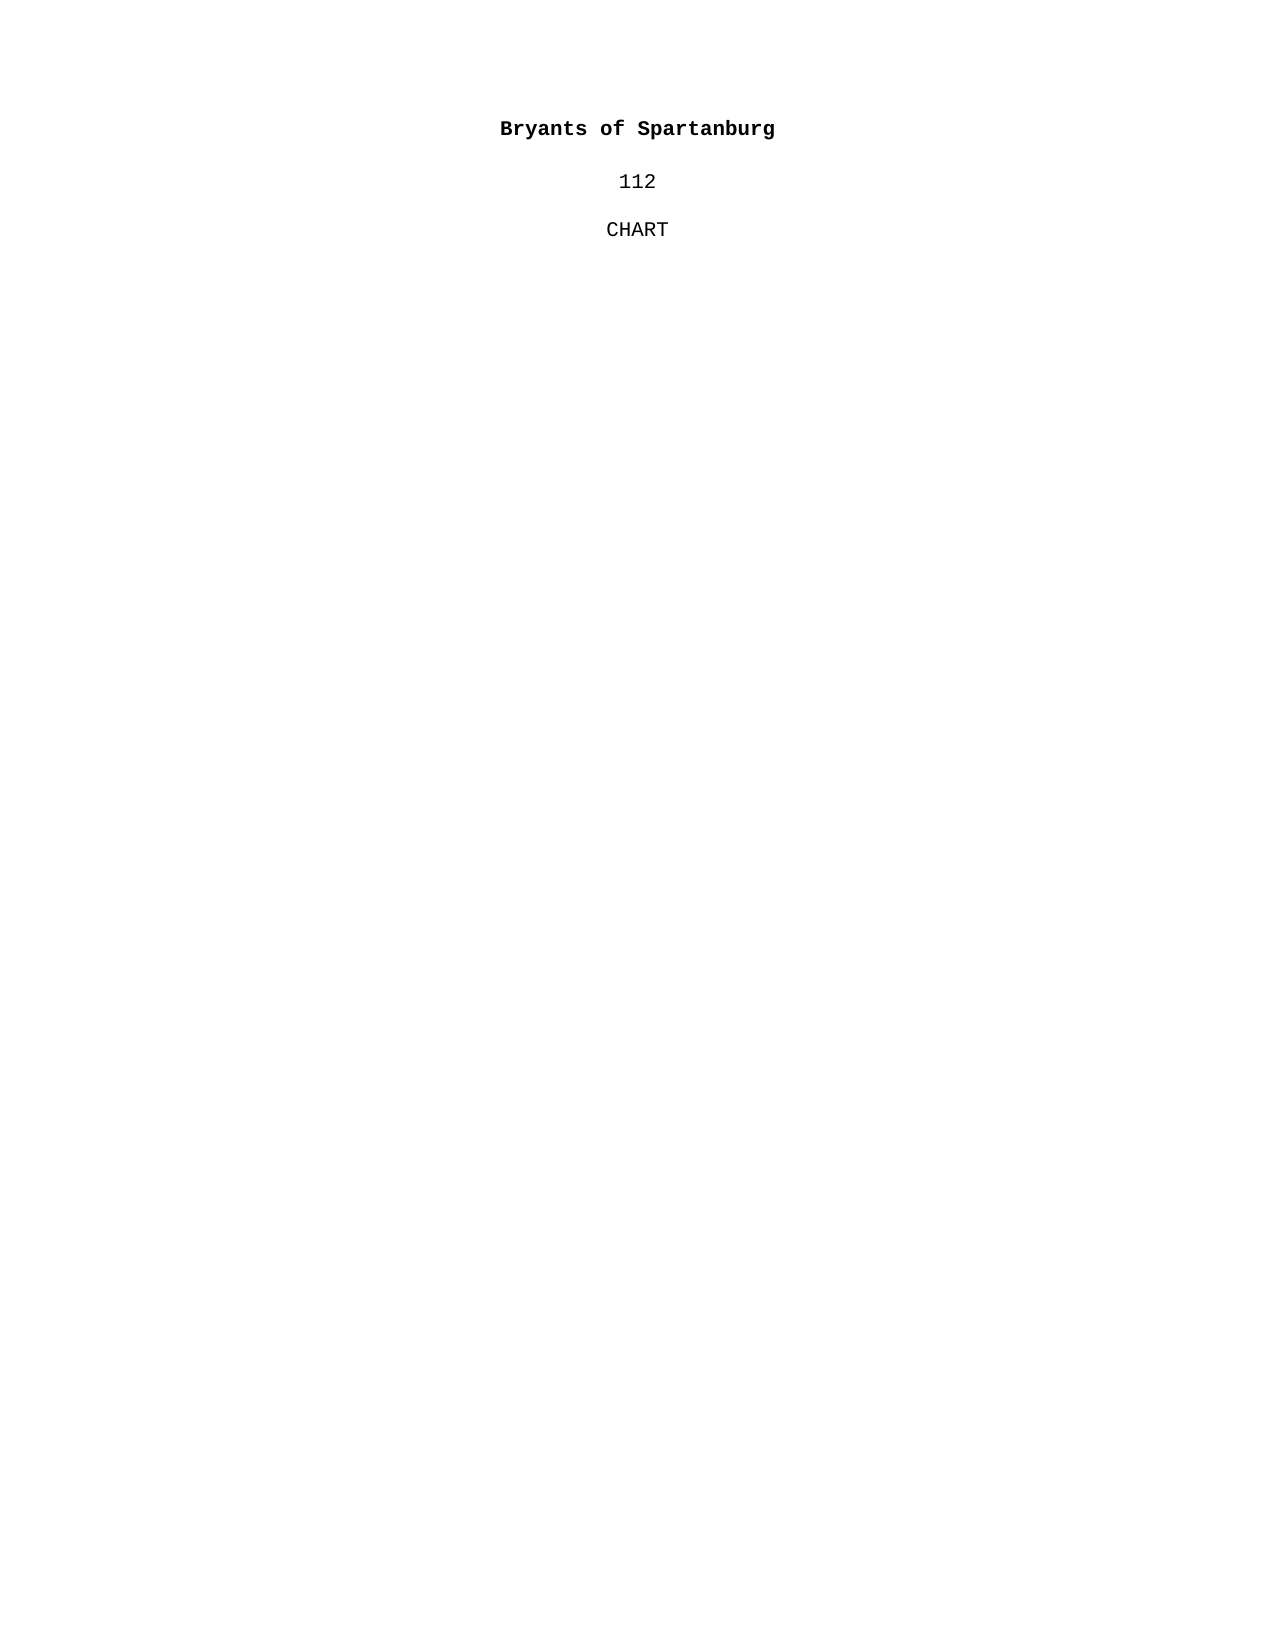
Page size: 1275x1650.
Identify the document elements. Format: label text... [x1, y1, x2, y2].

text CHART [118, 218, 1157, 242]
text 112 [118, 171, 1157, 195]
